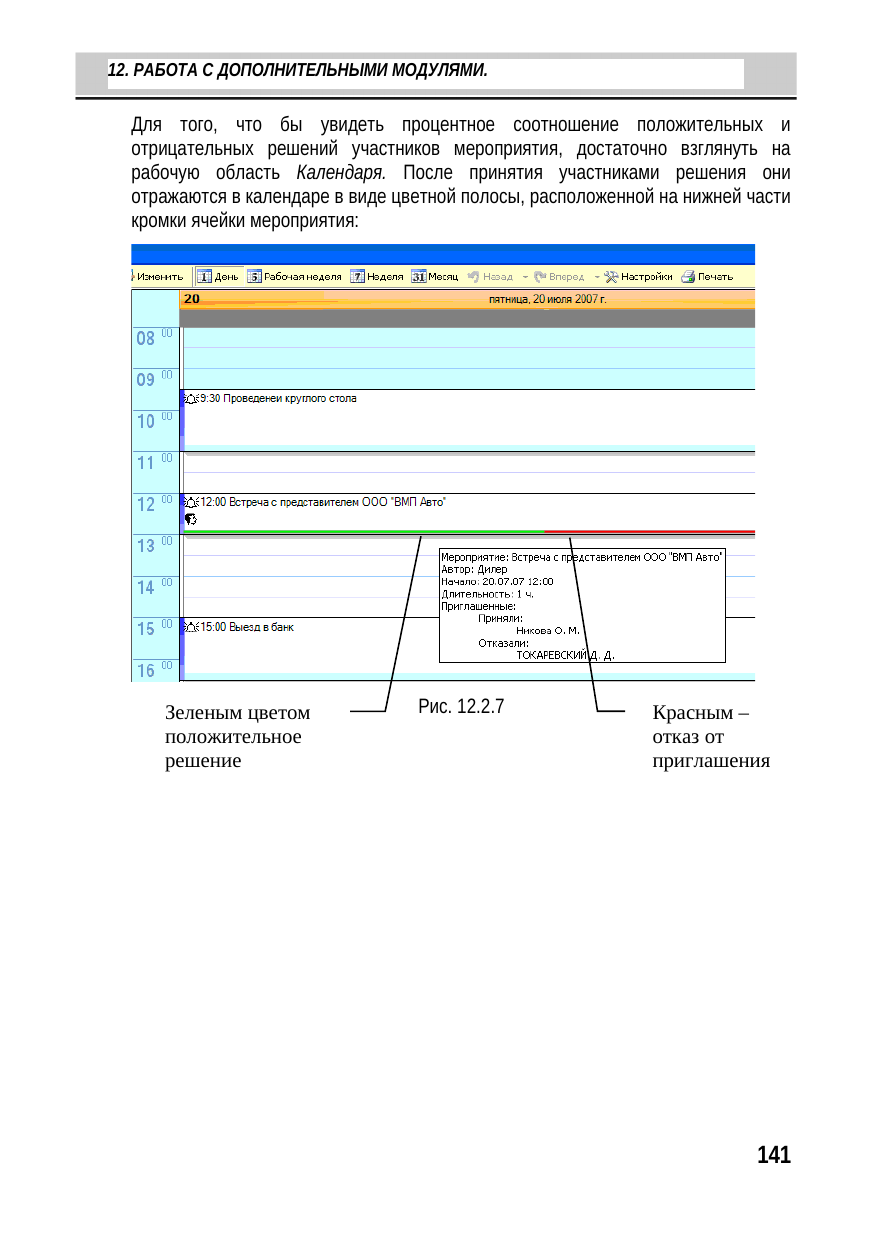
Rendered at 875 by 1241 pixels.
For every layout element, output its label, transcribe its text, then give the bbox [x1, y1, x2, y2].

text Для того, что бы увидеть процентное соотношение положительных и отрицательных решений участников мероприятия, достаточно взглянуть на рабочую область Календаря. После принятия участниками решения они отражаются в календаре в виде цветной полосы, расположенной на нижней части кромки ячейки мероприятия: [131, 112, 791, 232]
text [131, 694, 150, 718]
text Рис. 12.2.7 [338, 694, 638, 718]
